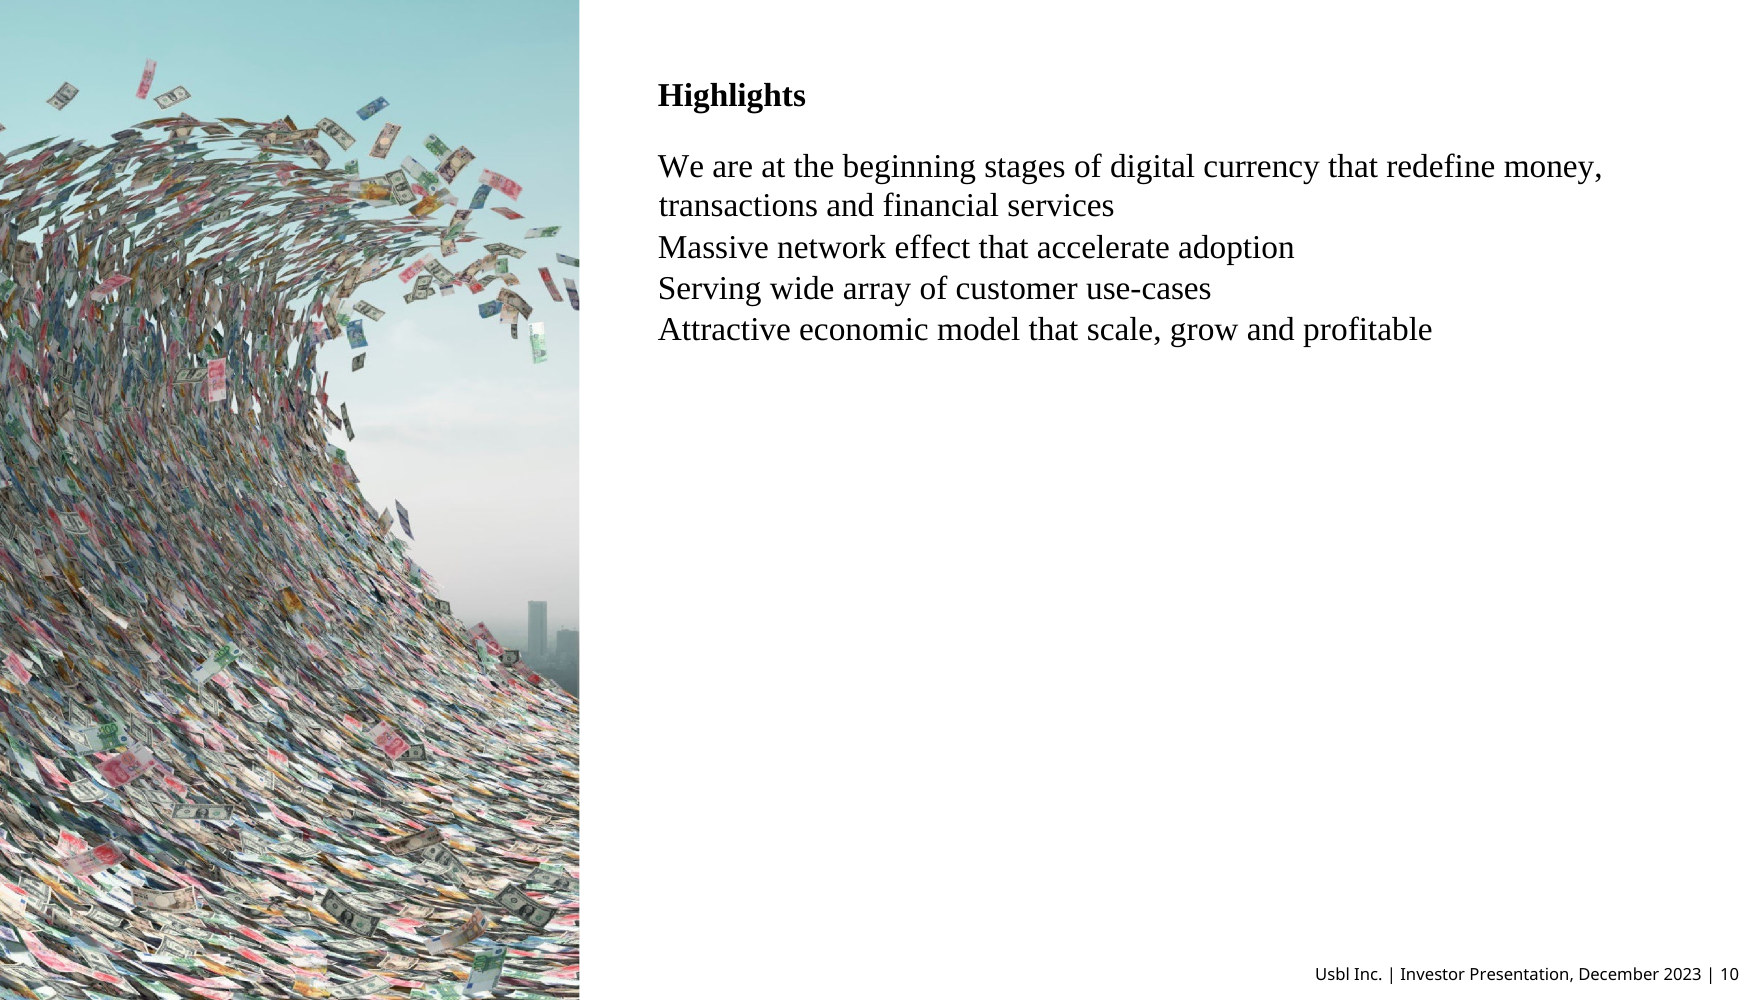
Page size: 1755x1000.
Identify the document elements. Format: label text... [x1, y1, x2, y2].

text Serving wide array of customer use-cases [658, 268, 1730, 307]
text Attractive economic model that scale, grow and profitable [658, 309, 1730, 348]
text Highlights [658, 75, 1730, 113]
text Massive network effect that accelerate adoption [658, 227, 1730, 265]
picture [0, 0, 580, 1000]
text We are at the beginning stages of digital currency that redefine money, transactions and financial services [658, 146, 1730, 224]
